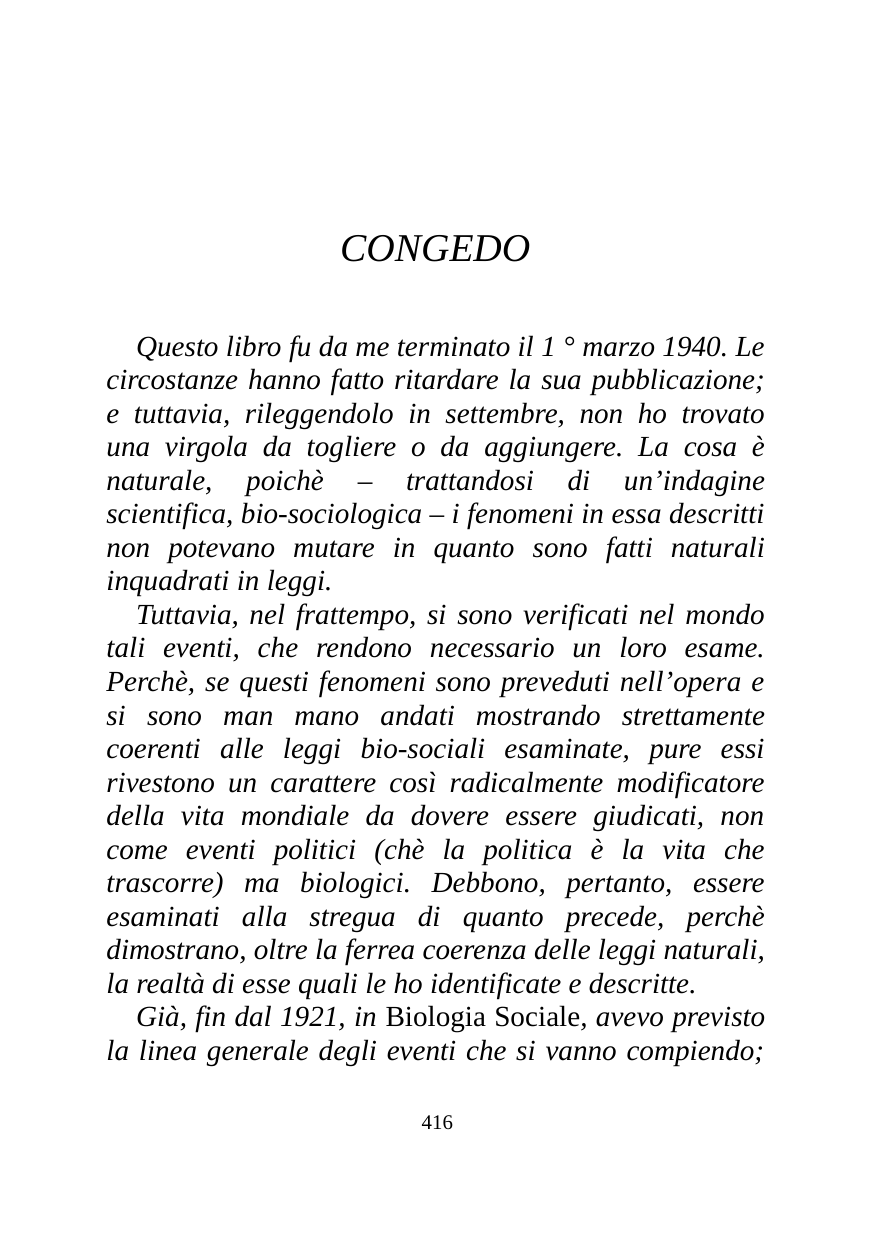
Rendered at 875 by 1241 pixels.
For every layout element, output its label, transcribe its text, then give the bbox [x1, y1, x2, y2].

subtitle CONGEDO [106, 224, 768, 270]
text Già, fin dal 1921, in Biologia Sociale, avevo previsto la linea generale degli eventi che si vanno compiendo; [106, 999, 768, 1067]
text Questo libro fu da me terminato il 1 ° marzo 1940. Le circostanze hanno fatto ritardare la sua pubblicazione; e tuttavia, rileggendolo in settembre, non ho trovato una virgola da togliere o da aggiungere. La cosa è naturale, poichè – trattandosi di un’indagine scientifica, bio-sociologica – i fenomeni in essa descritti non potevano mutare in quanto sono fatti naturali inquadrati in leggi. [106, 329, 768, 597]
text Tuttavia, nel frattempo, si sono verificati nel mondo tali eventi, che rendono necessario un loro esame. Perchè, se questi fenomeni sono preveduti nell’opera e si sono man mano andati mostrando strettamente coerenti alle leggi bio-sociali esaminate, pure essi rivestono un carattere così radicalmente modificatore della vita mondiale da dovere essere giudicati, non come eventi politici (chè la politica è la vita che trascorre) ma biologici. Debbono, pertanto, essere esaminati alla stregua di quanto precede, perchè dimostrano, oltre la ferrea coerenza delle leggi naturali, la realtà di esse quali le ho identificate e descritte. [106, 597, 768, 999]
